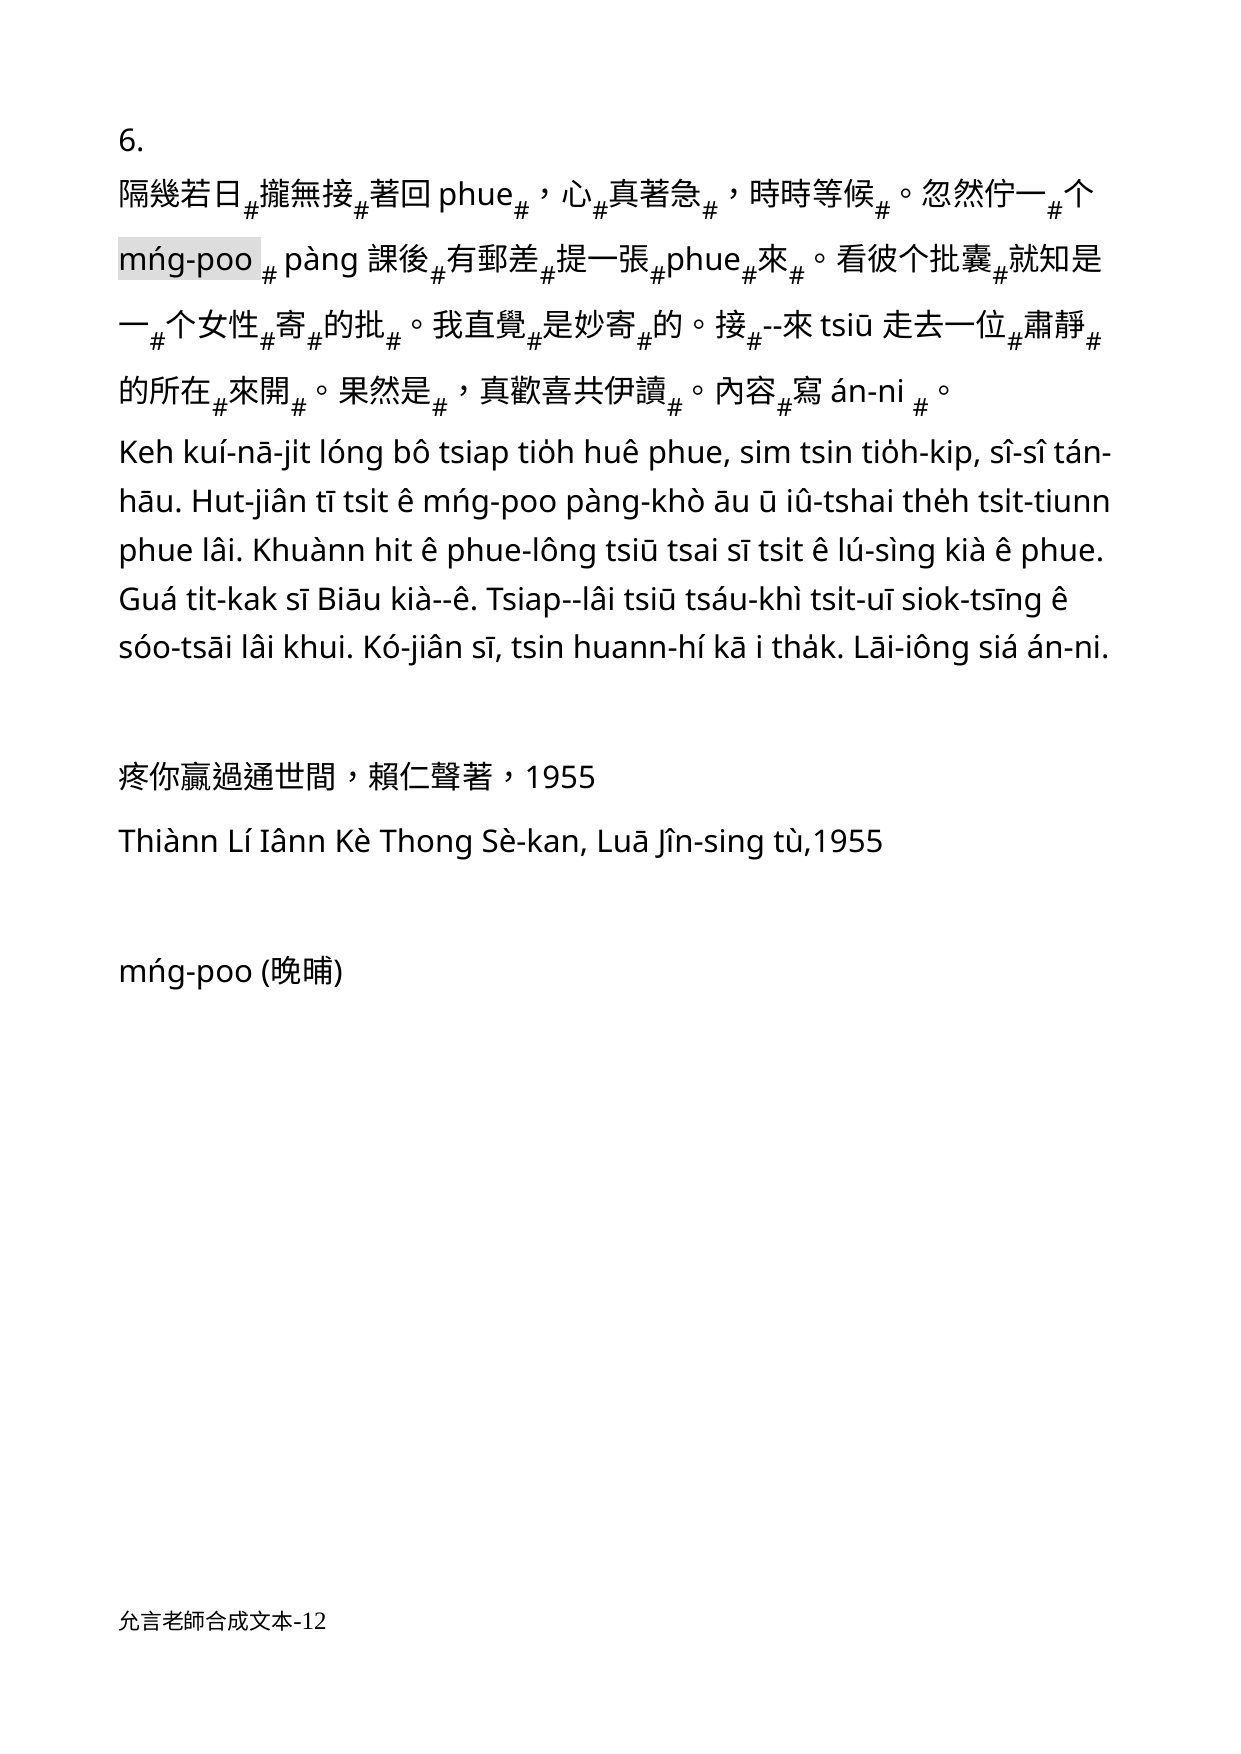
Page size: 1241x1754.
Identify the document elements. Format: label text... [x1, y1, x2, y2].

text 6. 隔幾若日#攏無接#著回phue#，心#真著急#，時時等候#。忽然佇一#个mńg-poo # pàng 課後#有郵差#提一張#phue#來#。看彼个批囊#就知是一#个女性#寄#的批#。我直覺#是妙寄#的。接#--來tsiū 走去一位#肅靜#的所在#來開#。果然是#，真歡喜共伊讀#。內容#寫án-ni #。 Keh kuí-nā-ji̍t lóng bô tsiap tio̍h huê phue, sim tsin tio̍h-kip, sî-sî tán-hāu. Hut-jiân tī tsi̍t ê mńg-poo pàng-khò āu ū iû-tshai the̍h tsi̍t-tiunn phue lâi. Khuànn hit ê phue-lông tsiū tsai sī tsi̍t ê lú-sìng kià ê phue. Guá ti̍t-kak sī Biāu kià--ê. Tsiap--lâi tsiū tsáu-khì tsi̍t-uī siok-tsīng ê sóo-tsāi lâi khui. Kó-jiân sī, tsin huann-hí kā i tha̍k. Lāi-iông siá án-ni. [118, 118, 1122, 668]
text 疼你贏過通世間，賴仁聲著，1955 [118, 752, 1122, 798]
text Thiànn Lí Iânn Kè Thong Sè-kan, Luā Jîn-sing tù,1955 [118, 819, 1122, 862]
text mńg-poo (晚晡) [118, 946, 1122, 992]
